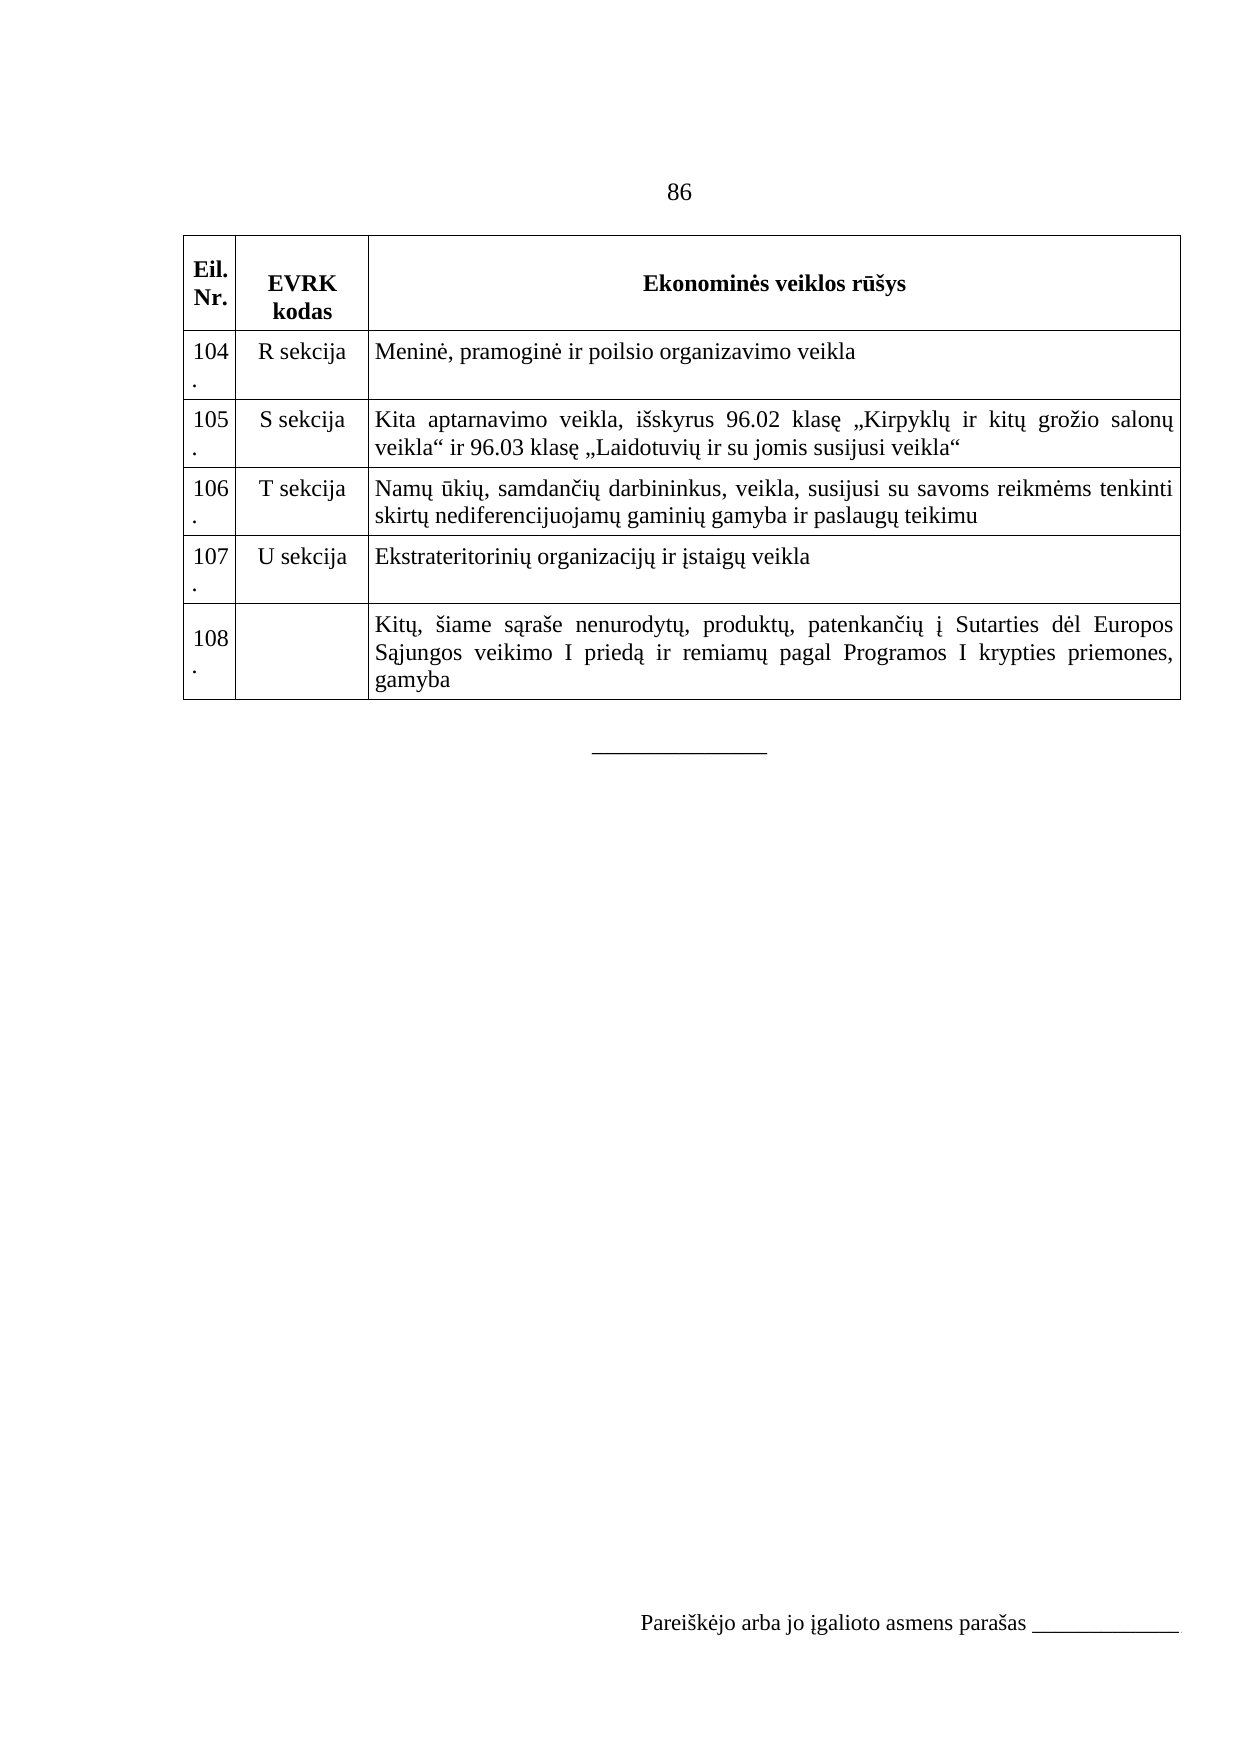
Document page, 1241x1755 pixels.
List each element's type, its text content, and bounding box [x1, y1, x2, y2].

table_cell [236, 604, 368, 699]
table_cell Ekstrateritorinių organizacijų ir įstaigų veikla [369, 536, 1180, 603]
table_cell Kitų, šiame sąraše nenurodytų, produktų, patenkančių į Sutarties dėl Europos Sąjungos veikimo I priedą ir remiamų pagal Programos I krypties priemones, gamyba [369, 604, 1180, 699]
text ______________ [177, 728, 1181, 757]
table_cell Kita aptarnavimo veikla, išskyrus 96.02 klasę „Kirpyklų ir kitų grožio salonų veikla“ ir 96.03 klasę „Laidotuvių ir su jomis susijusi veikla“ [369, 400, 1180, 467]
table_cell 108. [184, 604, 235, 699]
table_cell 107. [184, 536, 235, 603]
table_header Eil. Nr. [184, 236, 235, 330]
table_cell R sekcija [236, 331, 368, 398]
table_header EVRK kodas [236, 236, 368, 330]
table_cell T sekcija [236, 468, 368, 535]
table_cell Meninė, pramoginė ir poilsio organizavimo veikla [369, 331, 1180, 398]
table_cell S sekcija [236, 400, 368, 467]
table_cell U sekcija [236, 536, 368, 603]
table_cell Namų ūkių, samdančių darbininkus, veikla, susijusi su savoms reikmėms tenkinti skirtų nediferencijuojamų gaminių gamyba ir paslaugų teikimu [369, 468, 1180, 535]
table_cell 105. [184, 400, 235, 467]
table_cell 106. [184, 468, 235, 535]
table_cell 104. [184, 331, 235, 398]
table_header Ekonominės veiklos rūšys [369, 236, 1180, 330]
